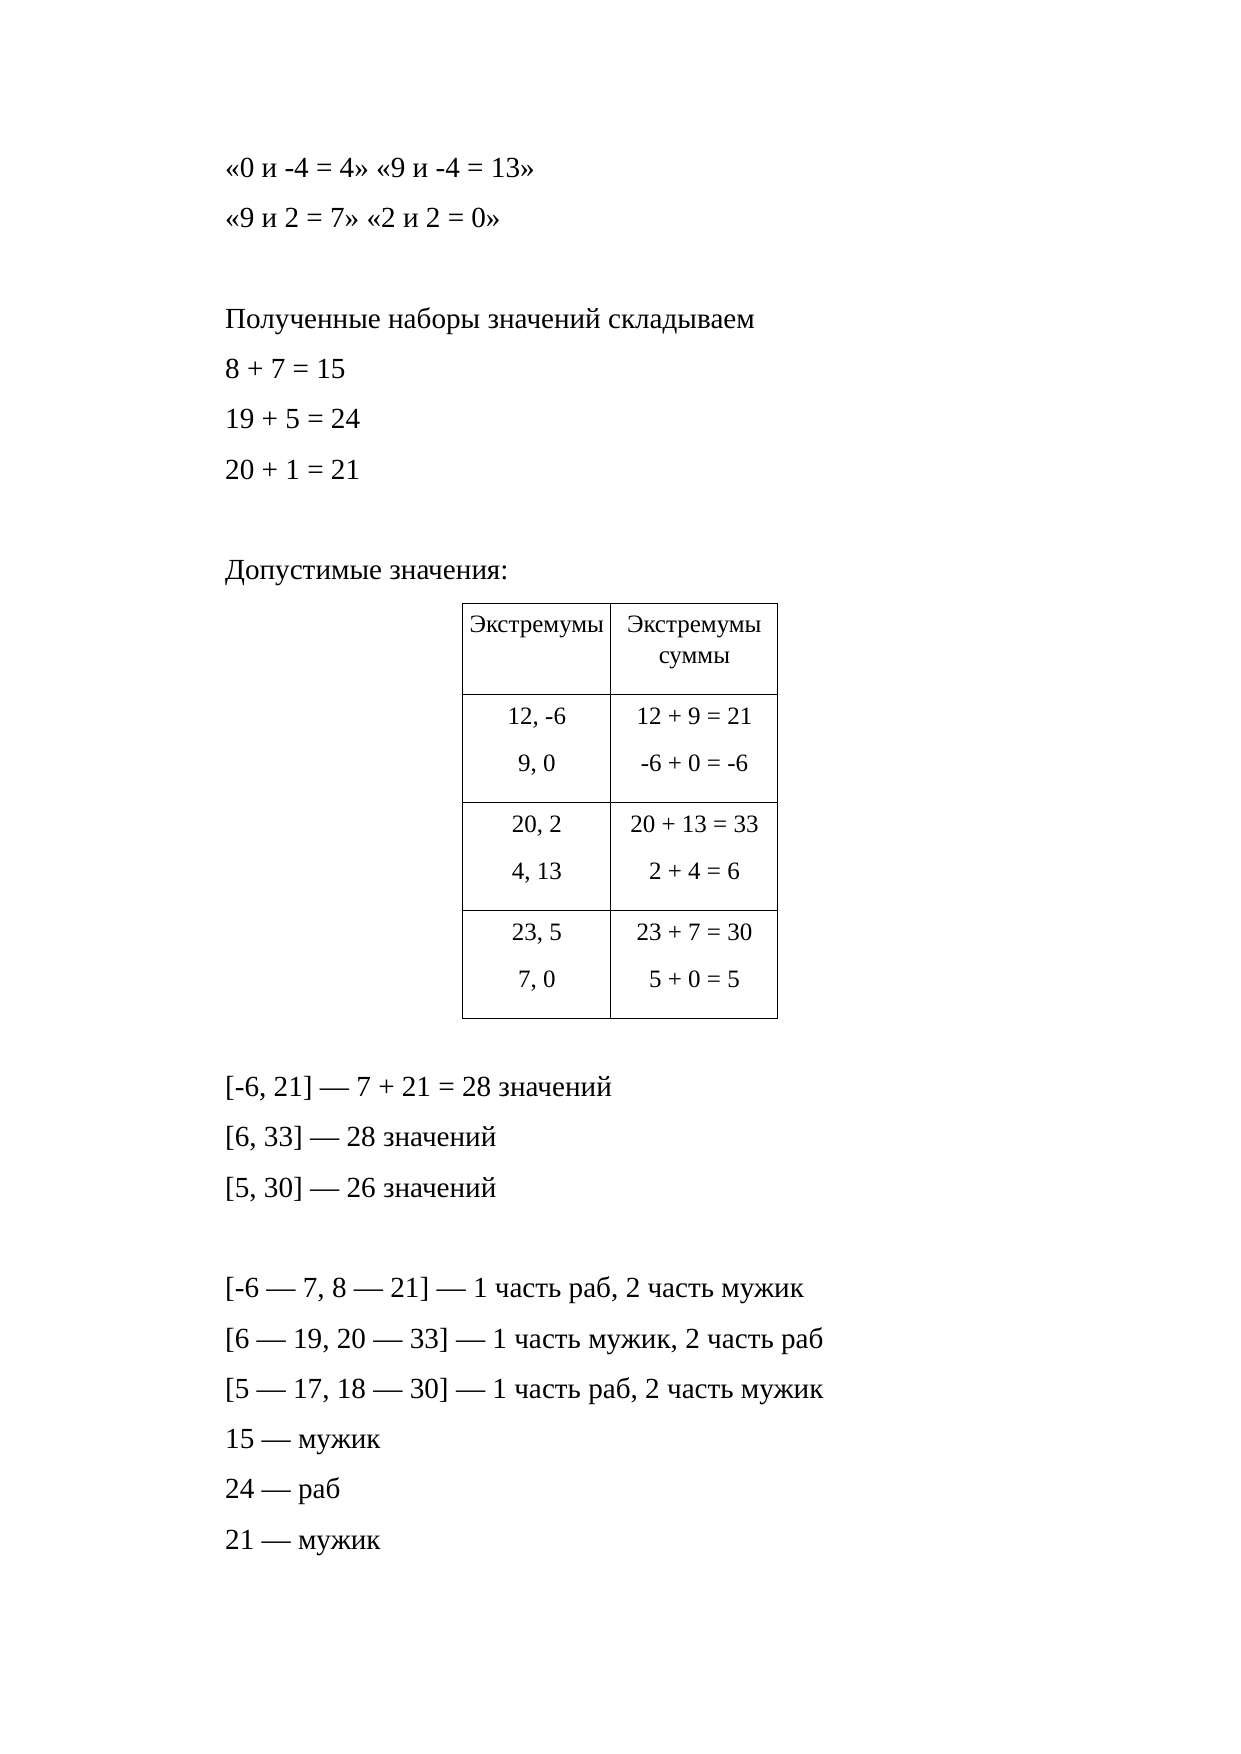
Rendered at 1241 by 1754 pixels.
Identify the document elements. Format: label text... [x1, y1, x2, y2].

table_cell 20, 2 4, 13 [463, 803, 610, 910]
text 8 + 7 = 15 [150, 351, 1090, 385]
table_cell 12, -6 9, 0 [463, 695, 610, 802]
text 19 + 5 = 24 [150, 402, 1090, 435]
table_cell 23, 5 7, 0 [463, 911, 610, 1018]
table_header Экстремумы [463, 604, 610, 694]
text 21 — мужик [150, 1522, 1090, 1556]
table_header Экстремумы суммы [611, 604, 777, 694]
text Допустимые значения: [150, 552, 1090, 586]
text [6 — 19, 20 — 33] — 1 часть мужик, 2 часть раб [150, 1321, 1090, 1354]
text [-6, 21] — 7 + 21 = 28 значений [150, 1069, 1090, 1103]
text [-6 — 7, 8 — 21] — 1 часть раб, 2 часть мужик [150, 1270, 1090, 1304]
table_cell 20 + 13 = 33 2 + 4 = 6 [611, 803, 777, 910]
text 15 — мужик [150, 1421, 1090, 1455]
table_cell 12 + 9 = 21 -6 + 0 = -6 [611, 695, 777, 802]
text Полученные наборы значений складываем [150, 301, 1090, 334]
text «9 и 2 = 7» «2 и 2 = 0» [150, 200, 1090, 234]
text [6, 33] — 28 значений [150, 1119, 1090, 1153]
table_cell 23 + 7 = 30 5 + 0 = 5 [611, 911, 777, 1018]
text [5 — 17, 18 — 30] — 1 часть раб, 2 часть мужик [150, 1371, 1090, 1404]
text [5, 30] — 26 значений [150, 1170, 1090, 1203]
text 24 — раб [150, 1472, 1090, 1505]
text 20 + 1 = 21 [150, 452, 1090, 485]
text «0 и -4 = 4» «9 и -4 = 13» [150, 150, 1090, 183]
